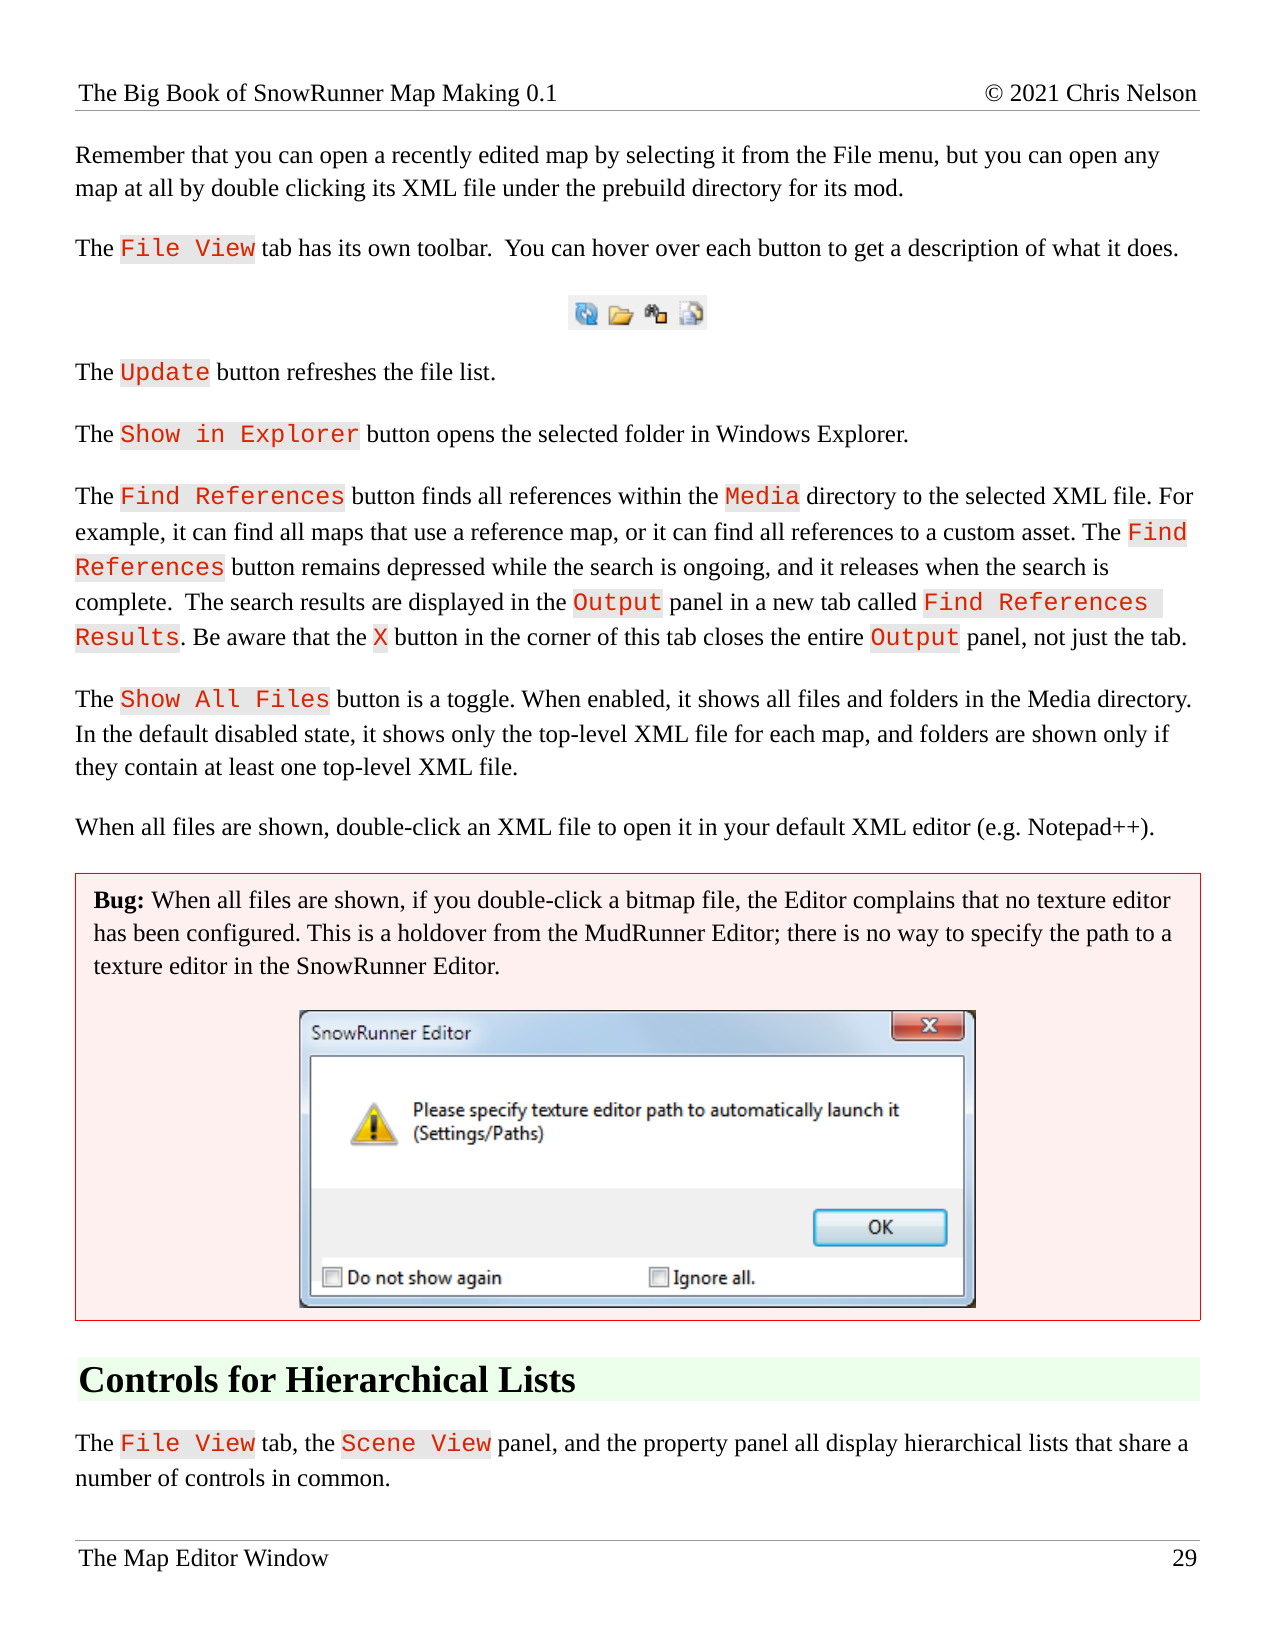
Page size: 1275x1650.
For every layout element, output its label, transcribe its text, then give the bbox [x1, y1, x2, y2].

text The Update button refreshes the file list. [75, 357, 1200, 387]
text Remember that you can open a recently edited map by selecting it from the File menu, but you can open any map at all by double clicking its XML file under the prebuild directory for its mod. [75, 140, 1200, 202]
text The File View tab, the Scene View panel, and the property panel all display hierarchical lists that share a number of controls in common. [75, 1428, 1200, 1492]
text The File View tab has its own toolbar. You can hover over each button to get a description of what it does. [75, 233, 1200, 264]
list When all files are shown, if you double-click a bitmap file, the Editor complains that no texture editor has been configured. This is a holdover from the MudRunner Editor; there is no way to specify the path to a texture editor in the SnowRunner Editor. [76, 874, 1200, 979]
text The Show in Explorer button opens the selected folder in Windows Explorer. [75, 419, 1200, 450]
text The Show All Files button is a toggle. When enabled, it shows all files and folders in the Media directory. In the default disabled state, it shows only the top-level XML file for each map, and folders are shown only if they contain at least one top-level XML file. [75, 684, 1200, 781]
text The Find References button finds all references within the Media directory to the selected XML file. For example, it can find all maps that use a reference map, or it can find all references to a custom asset. The Find References button remains depressed while the search is ongoing, and it releases when the search is complete. The search results are displayed in the Output panel in a new tab called Find References Results. Be aware that the X button in the corner of this tab closes the entire Output panel, not just the tab. [75, 481, 1200, 653]
picture [299, 1010, 976, 1308]
text When all files are shown, double-click an XML file to open it in your default XML editor (e.g. Notepad++). [75, 812, 1200, 841]
subtitle Controls for Hierarchical Lists [78, 1357, 1200, 1401]
picture [568, 295, 708, 330]
